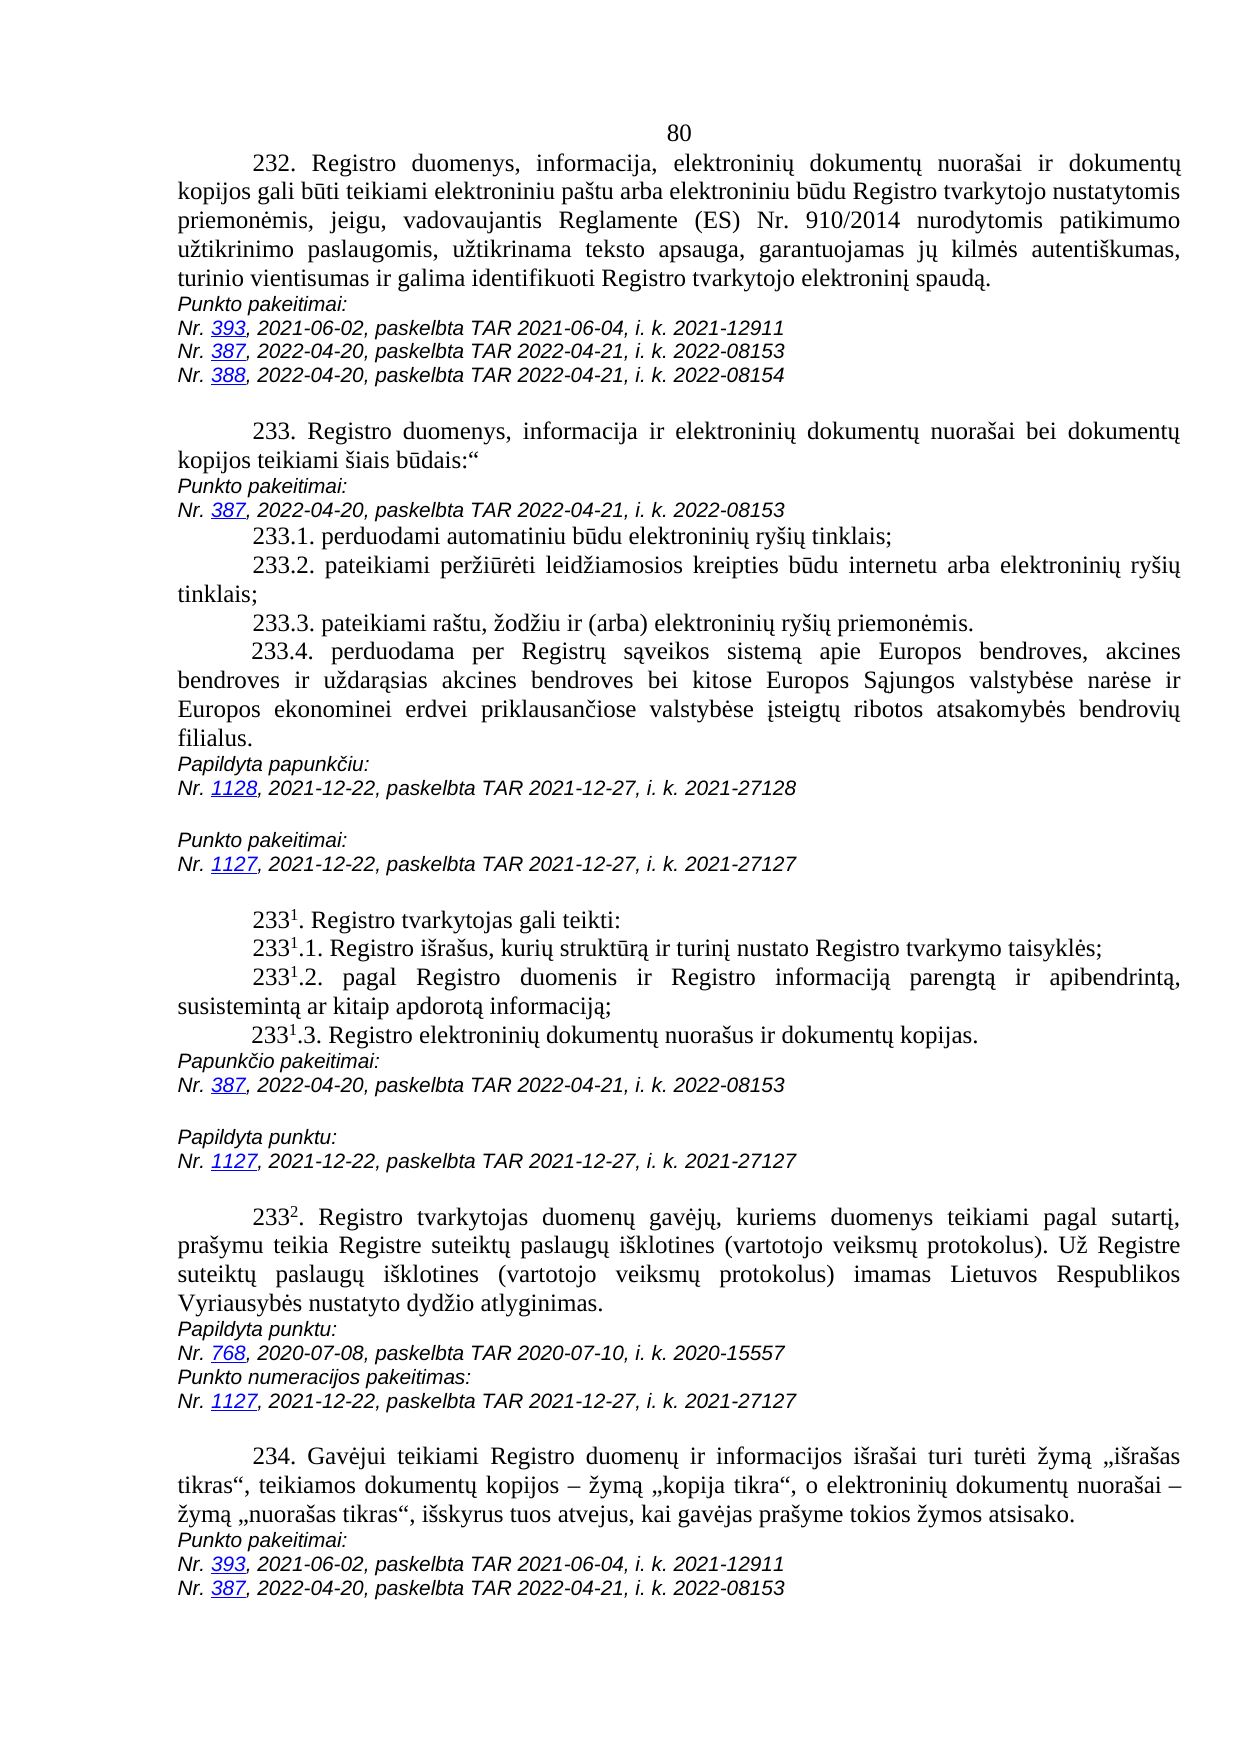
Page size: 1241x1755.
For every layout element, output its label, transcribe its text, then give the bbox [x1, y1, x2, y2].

text Nr. 1127, 2021-12-22, paskelbta TAR 2021-12-27, i. k. 2021-27127 [177, 1149, 1181, 1173]
text Nr. 387, 2022-04-20, paskelbta TAR 2022-04-21, i. k. 2022-08153 [177, 497, 1181, 521]
text Nr. 387, 2022-04-20, paskelbta TAR 2022-04-21, i. k. 2022-08153 [177, 1576, 1181, 1599]
text 2331.2. pagal Registro duomenis ir Registro informaciją parengtą ir apibendrintą, susistemintą ar kitaip apdorotą informaciją; [177, 962, 1181, 1020]
text Nr. 393, 2021-06-02, paskelbta TAR 2021-06-04, i. k. 2021-12911 [177, 315, 1181, 339]
text 233.4. perduodama per Registrų sąveikos sistemą apie Europos bendroves, akcines bendroves ir uždarąsias akcines bendroves bei kitose Europos Sąjungos valstybėse narėse ir Europos ekonominei erdvei priklausančiose valstybėse įsteigtų ribotos atsakomybės bendrovių filialus. [177, 636, 1181, 751]
text 2332. Registro tvarkytojas duomenų gavėjų, kuriems duomenys teikiami pagal sutartį, prašymu teikia Registre suteiktų paslaugų išklotines (vartotojo veiksmų protokolus). Už Registre suteiktų paslaugų išklotines (vartotojo veiksmų protokolus) imamas Lietuvos Respublikos Vyriausybės nustatyto dydžio atlyginimas. [177, 1202, 1181, 1317]
text 233.1. perduodami automatiniu būdu elektroninių ryšių tinklais; [177, 521, 1181, 550]
text Punkto pakeitimai: [177, 828, 1181, 852]
text Nr. 1128, 2021-12-22, paskelbta TAR 2021-12-27, i. k. 2021-27128 [177, 775, 1181, 799]
text 232. Registro duomenys, informacija, elektroninių dokumentų nuorašai ir dokumentų kopijos gali būti teikiami elektroniniu paštu arba elektroniniu būdu Registro tvarkytojo nustatytomis priemonėmis, jeigu, vadovaujantis Reglamente (ES) Nr. 910/2014 nurodytomis patikimumo užtikrinimo paslaugomis, užtikrinama teksto apsauga, garantuojamas jų kilmės autentiškumas, turinio vientisumas ir galima identifikuoti Registro tvarkytojo elektroninį spaudą. [177, 148, 1181, 291]
text Punkto pakeitimai: [177, 1528, 1181, 1552]
text 233.2. pateikiami peržiūrėti leidžiamosios kreipties būdu internetu arba elektroninių ryšių tinklais; [177, 550, 1181, 608]
text 2331. Registro tvarkytojas gali teikti: [177, 905, 1181, 933]
text Punkto pakeitimai: [177, 291, 1181, 315]
text Nr. 1127, 2021-12-22, paskelbta TAR 2021-12-27, i. k. 2021-27127 [177, 1389, 1181, 1413]
text Papildyta papunkčiu: [177, 751, 1181, 775]
text Punkto pakeitimai: [177, 473, 1181, 497]
text Punkto numeracijos pakeitimas: [177, 1365, 1181, 1389]
text Papildyta punktu: [177, 1317, 1181, 1341]
text 233.3. pateikiami raštu, žodžiu ir (arba) elektroninių ryšių priemonėmis. [177, 608, 1181, 636]
text 233. Registro duomenys, informacija ir elektroninių dokumentų nuorašai bei dokumentų kopijos teikiami šiais būdais:“ [177, 416, 1181, 473]
text Nr. 387, 2022-04-20, paskelbta TAR 2022-04-21, i. k. 2022-08153 [177, 339, 1181, 363]
text Nr. 388, 2022-04-20, paskelbta TAR 2022-04-21, i. k. 2022-08154 [177, 363, 1181, 387]
text 2331.1. Registro išrašus, kurių struktūrą ir turinį nustato Registro tvarkymo taisyklės; [177, 933, 1181, 962]
text Papildyta punktu: [177, 1125, 1181, 1149]
text 234. Gavėjui teikiami Registro duomenų ir informacijos išrašai turi turėti žymą „išrašas tikras“, teikiamos dokumentų kopijos – žymą „kopija tikra“, o elektroninių dokumentų nuorašai – žymą „nuorašas tikras“, išskyrus tuos atvejus, kai gavėjas prašyme tokios žymos atsisako. [177, 1441, 1181, 1528]
text 2331.3. Registro elektroninių dokumentų nuorašus ir dokumentų kopijas. [177, 1020, 1181, 1048]
text Nr. 1127, 2021-12-22, paskelbta TAR 2021-12-27, i. k. 2021-27127 [177, 852, 1181, 876]
text Papunkčio pakeitimai: [177, 1048, 1181, 1072]
text Nr. 393, 2021-06-02, paskelbta TAR 2021-06-04, i. k. 2021-12911 [177, 1552, 1181, 1576]
text Nr. 768, 2020-07-08, paskelbta TAR 2020-07-10, i. k. 2020-15557 [177, 1341, 1181, 1365]
text Nr. 387, 2022-04-20, paskelbta TAR 2022-04-21, i. k. 2022-08153 [177, 1072, 1181, 1096]
